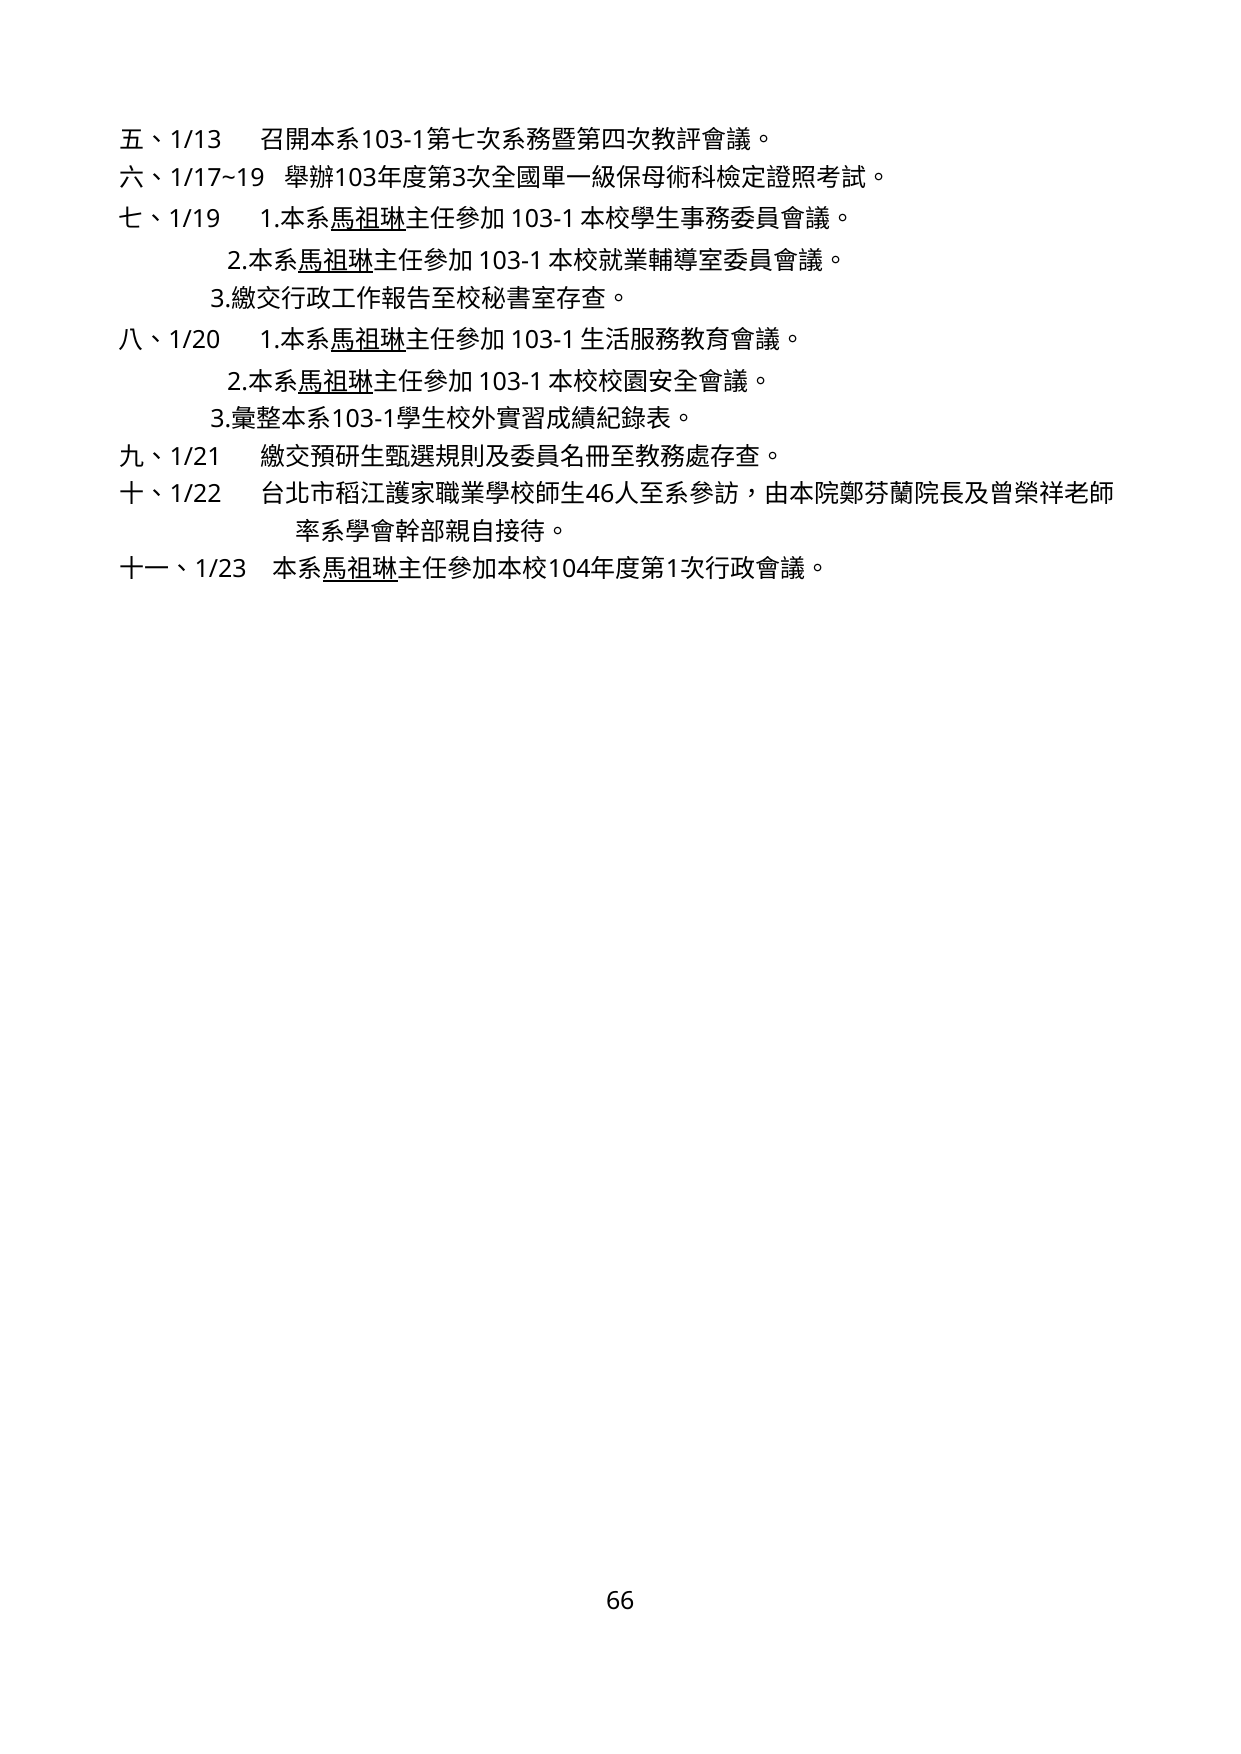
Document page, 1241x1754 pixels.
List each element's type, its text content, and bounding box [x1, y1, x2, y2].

text 2.本系馬祖琳主任參加103-1本校校園安全會議。 [156, 357, 1122, 398]
text 十、1/22 台北市稻江護家職業學校師生46人至系參訪，由本院鄭芬蘭院長及曾榮祥老師率系學會幹部親自接待。 [119, 473, 1122, 548]
text 九、1/21 繳交預研生甄選規則及委員名冊至教務處存查。 [119, 436, 1122, 473]
text 十一、1/23 本系馬祖琳主任參加本校104年度第1次行政會議。 [119, 548, 1122, 586]
text 五、1/13 召開本系103-1第七次系務暨第四次教評會議。 [119, 119, 1122, 157]
text 八、1/20 1.本系馬祖琳主任參加103-1生活服務教育會議。 [118, 315, 1122, 357]
text 3.繳交行政工作報告至校秘書室存查。 [119, 277, 1122, 315]
text 六、1/17~19 舉辦103年度第3次全國單一級保母術科檢定證照考試。 [119, 157, 1122, 194]
text 七、1/19 1.本系馬祖琳主任參加103-1本校學生事務委員會議。 [118, 194, 1122, 236]
text 2.本系馬祖琳主任參加103-1本校就業輔導室委員會議。 [156, 236, 1122, 277]
text 3.彙整本系103-1學生校外實習成績紀錄表。 [119, 398, 1122, 436]
